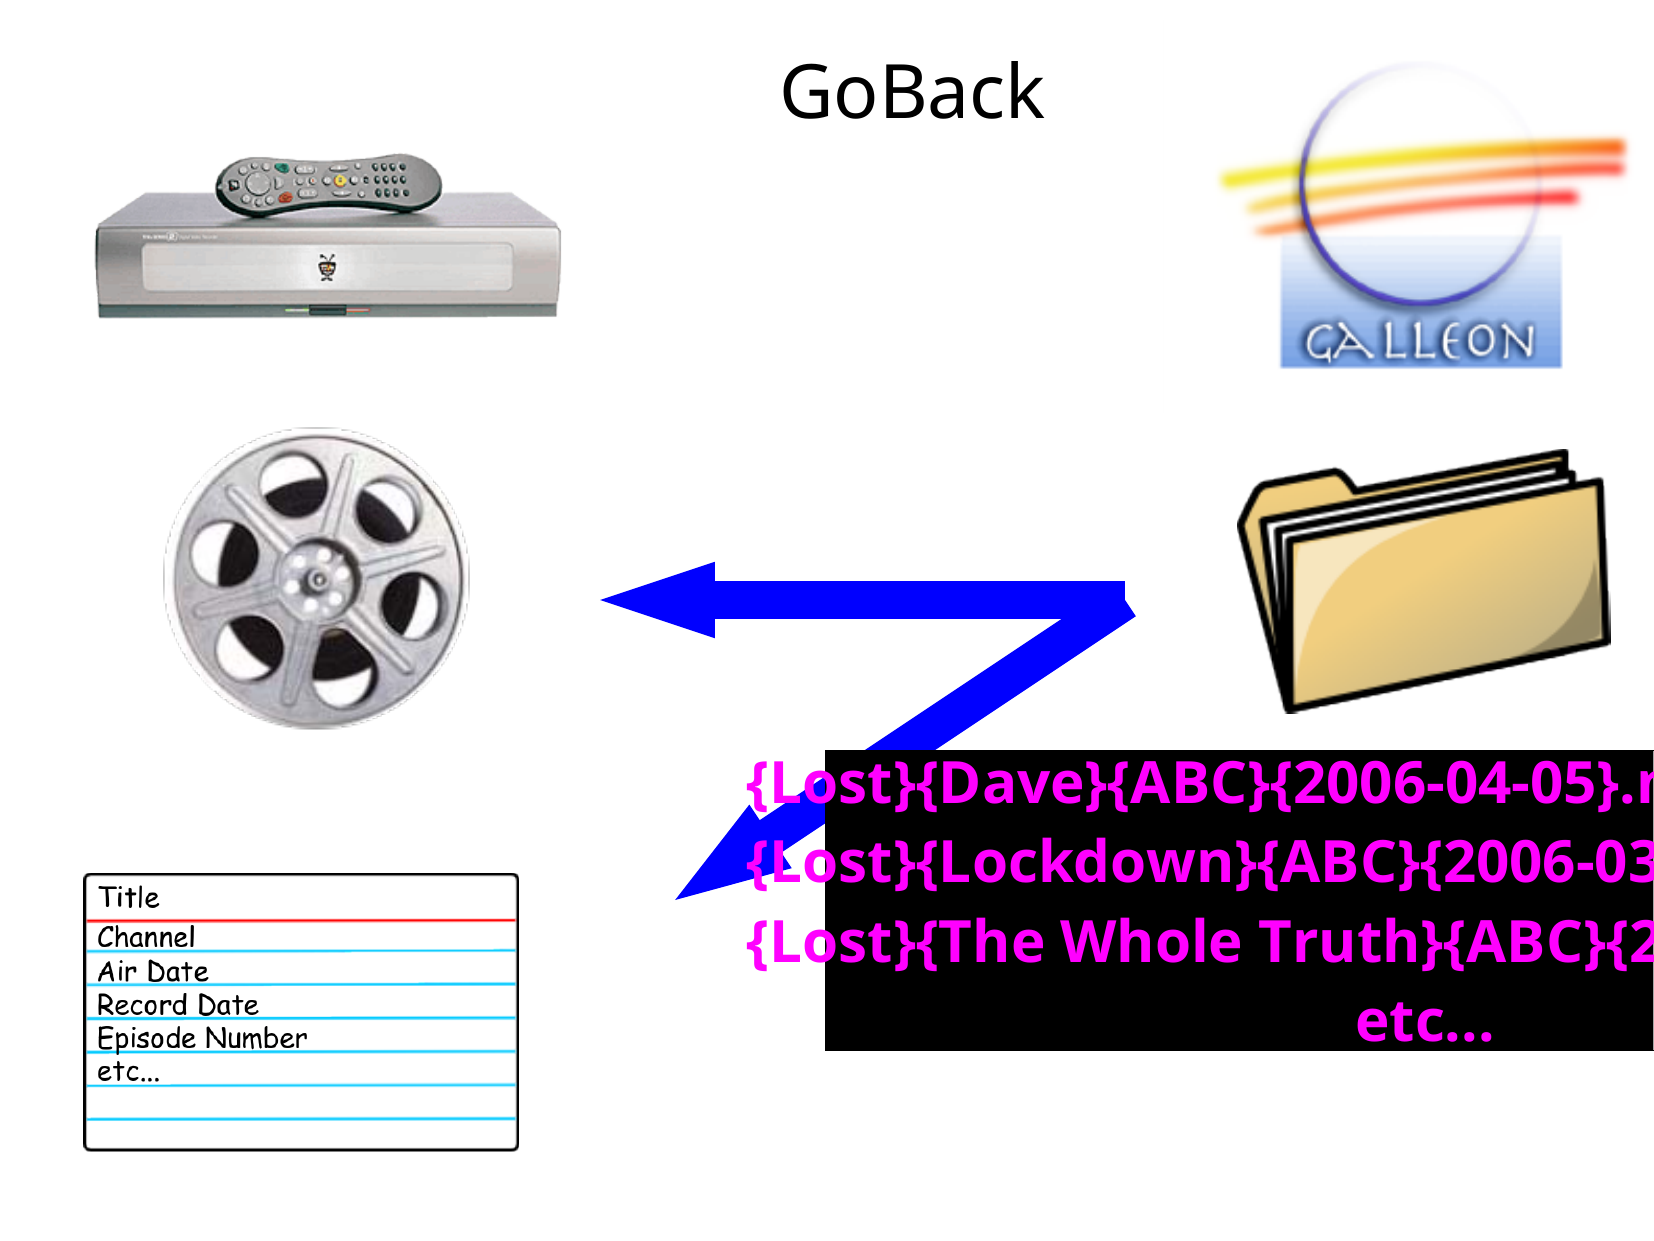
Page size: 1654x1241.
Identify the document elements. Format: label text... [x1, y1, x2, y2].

text_box GoBack [764, 30, 1037, 135]
picture [1162, 20, 1654, 413]
text_box {Lost}{Dave}{ABC}{2006-04-05}.mpg {Lost}{Lockdown}{ABC}{2006-03-29}.mpg {Lost}{The Whole Truth}{ABC}{2006-03-22}.mpg etc... [825, 750, 1654, 1051]
picture [75, 862, 526, 1159]
picture [1237, 449, 1611, 714]
picture [93, 60, 563, 788]
